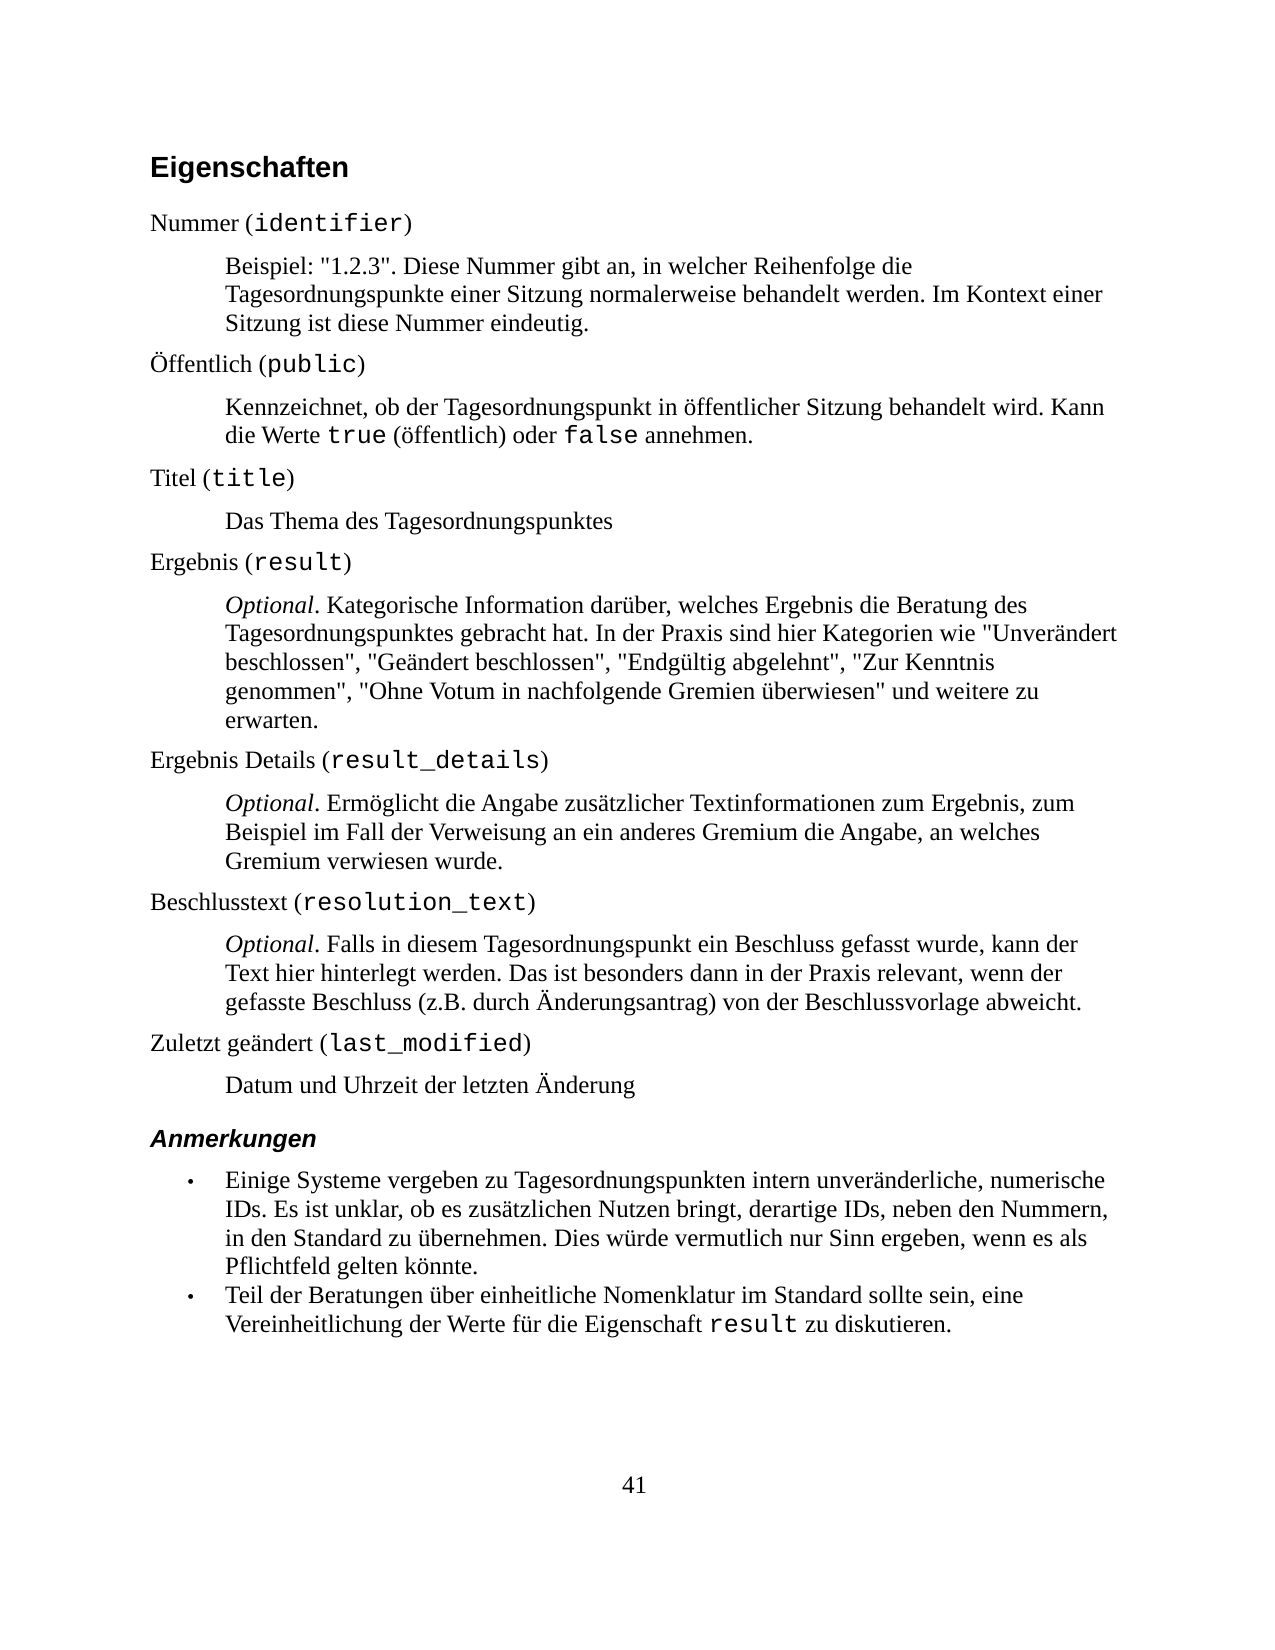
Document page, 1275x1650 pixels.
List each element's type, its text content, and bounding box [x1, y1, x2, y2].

text Nummer (identifier) [150, 208, 1125, 239]
text Kennzeichnet, ob der Tagesordnungspunkt in öffentlicher Sitzung behandelt wird. Kann die Werte true (öffentlich) oder false annehmen. [225, 392, 1125, 451]
text Beschlusstext (resolution_text) [150, 887, 1125, 917]
subtitle Eigenschaften [150, 150, 1125, 183]
text Zuletzt geändert (last_modified) [150, 1028, 1125, 1058]
text Optional. Kategorische Information darüber, welches Ergebnis die Beratung des Tagesordnungspunktes gebracht hat. In der Praxis sind hier Kategorien wie "Unverändert beschlossen", "Geändert beschlossen", "Endgültig abgelehnt", "Zur Kenntnis genommen", "Ohne Votum in nachfolgende Gremien überwiesen" und weitere zu erwarten. [225, 590, 1125, 733]
list Einige Systeme vergeben zu Tagesordnungspunkten intern unveränderliche, numerische IDs. Es ist unklar, ob es zusätzlichen Nutzen bringt, derartige IDs, neben den Nummern, in den Standard zu übernehmen. Dies würde vermutlich nur Sinn ergeben, wenn es als Pflichtfeld gelten könnte. [187, 1165, 1125, 1280]
text Ergebnis (result) [150, 547, 1125, 578]
list Teil der Beratungen über einheitliche Nomenklatur im Standard sollte sein, eine Vereinheitlichung der Werte für die Eigenschaft result zu diskutieren. [187, 1280, 1125, 1340]
text Öffentlich (public) [150, 349, 1125, 380]
text Beispiel: "1.2.3". Diese Nummer gibt an, in welcher Reihenfolge die Tagesordnungspunkte einer Sitzung normalerweise behandelt werden. Im Kontext einer Sitzung ist diese Nummer eindeutig. [225, 251, 1125, 337]
text Datum und Uhrzeit der letzten Änderung [225, 1070, 1125, 1099]
text Optional. Ermöglicht die Angabe zusätzlicher Textinformationen zum Ergebnis, zum Beispiel im Fall der Verweisung an ein anderes Gremium die Angabe, an welches Gremium verwiesen wurde. [225, 788, 1125, 874]
text Optional. Falls in diesem Tagesordnungspunkt ein Beschluss gefasst wurde, kann der Text hier hinterlegt werden. Das ist besonders dann in der Praxis relevant, wenn der gefasste Beschluss (z.B. durch Änderungsantrag) von der Beschlussvorlage abweicht. [225, 929, 1125, 1016]
subtitle Anmerkungen [150, 1124, 1125, 1153]
text Titel (title) [150, 463, 1125, 494]
text Das Thema des Tagesordnungspunktes [225, 506, 1125, 535]
text Ergebnis Details (result_details) [150, 746, 1125, 776]
